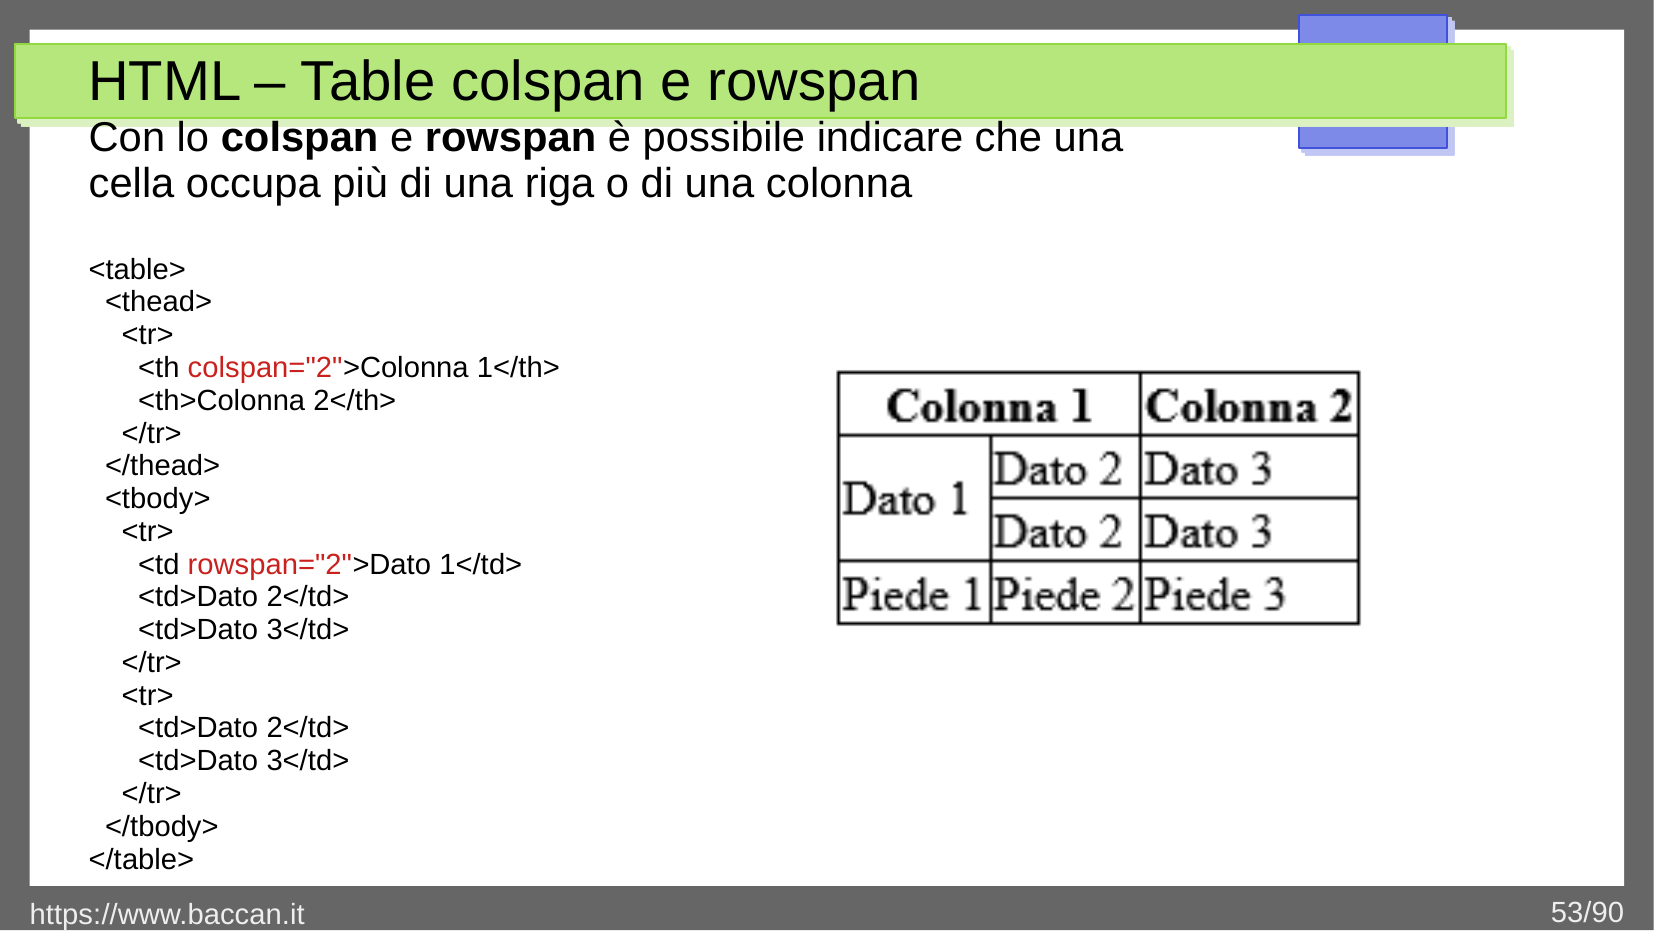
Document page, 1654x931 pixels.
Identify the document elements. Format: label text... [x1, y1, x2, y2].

text_box Con lo colspan e rowspan è possibile indicare che una cella occupa più di una riga o di una colonna <table> <thead> <tr> <th colspan="2">Colonna 1</th> <th>Colonna 2</th> </tr> </thead> <tbody> <tr> <td rowspan="2">Dato 1</td> <td>Dato 2</td> <td>Dato 3</td> </tr> <tr> <td>Dato 2</td> <td>Dato 3</td> </tr> </tbody> </table> [88, 113, 1565, 876]
picture [826, 354, 1385, 650]
title HTML – Table colspan e rowspan [88, 44, 1506, 113]
